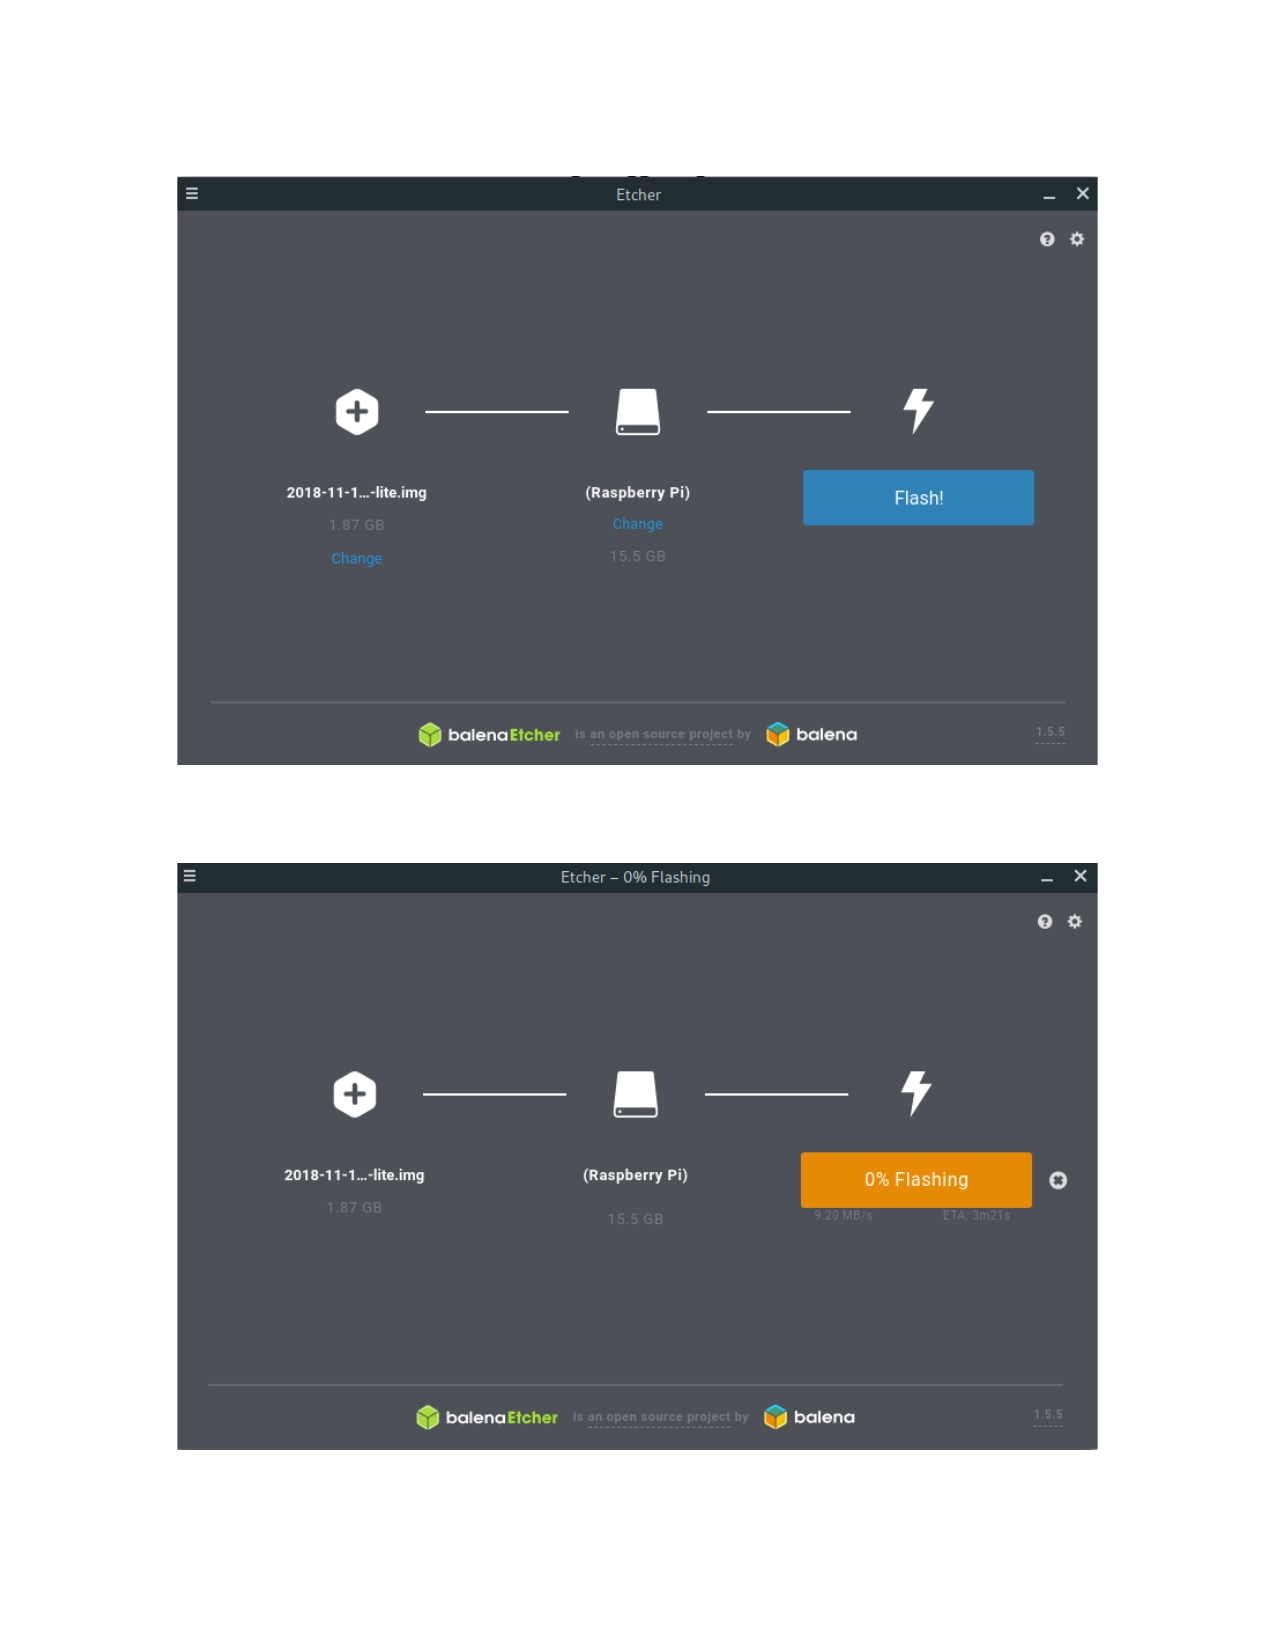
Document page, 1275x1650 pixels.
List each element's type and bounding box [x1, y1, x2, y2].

picture [177, 863, 1098, 1450]
picture [177, 176, 1098, 765]
